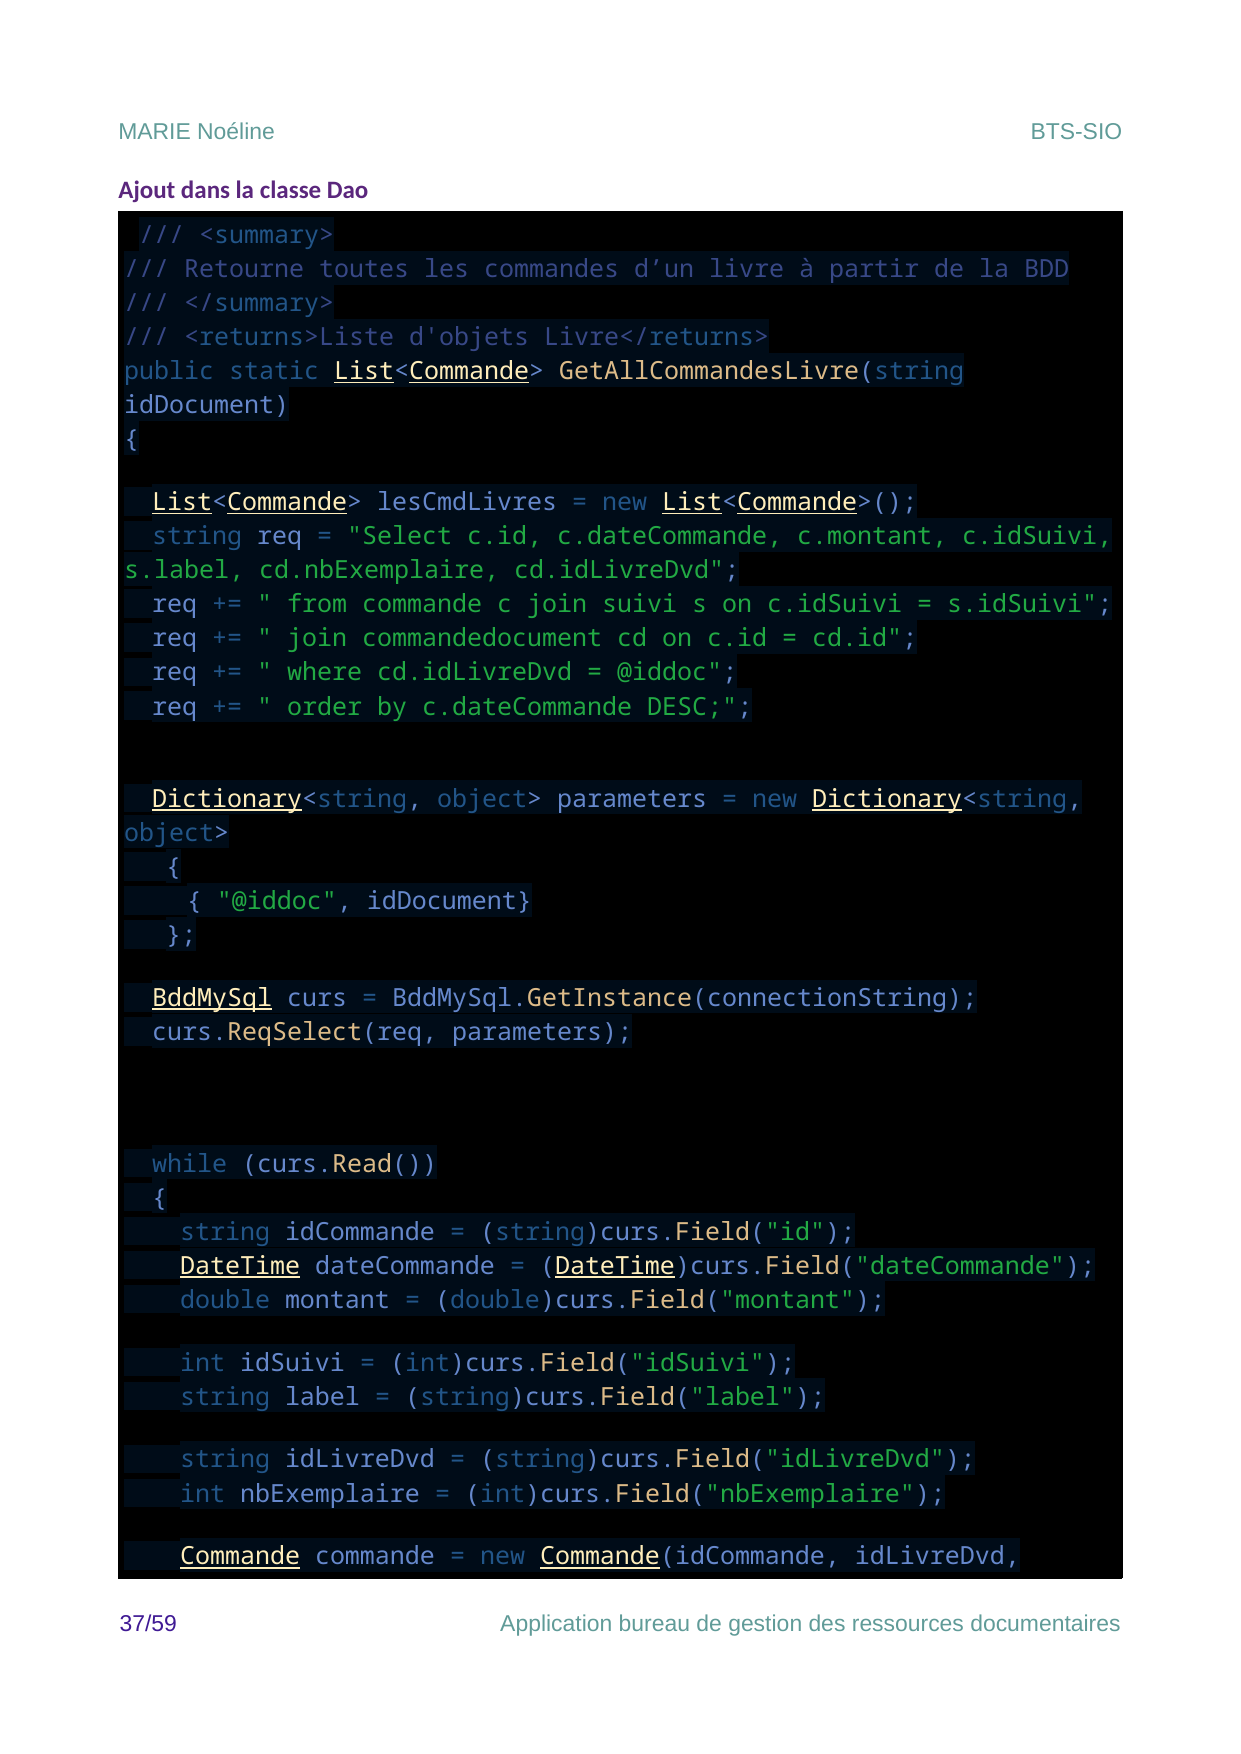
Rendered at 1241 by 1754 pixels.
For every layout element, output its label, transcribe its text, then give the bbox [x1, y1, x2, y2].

table_header /// <summary> /// Retourne toutes les commandes d’un livre à partir de la BDD /// </summary> /// <returns>Liste d'objets Livre</returns> public static List<Commande> GetAllCommandesLivre(string idDocument) { List<Commande> lesCmdLivres = new List<Commande>(); string req = "Select c.id, c.dateCommande, c.montant, c.idSuivi, s.label, cd.nbExemplaire, cd.idLivreDvd"; req += " from commande c join suivi s on c.idSuivi = s.idSuivi"; req += " join commandedocument cd on c.id = cd.id"; req += " where cd.idLivreDvd = @iddoc"; req += " order by c.dateCommande DESC;"; Dictionary<string, object> parameters = new Dictionary<string, object> { { "@iddoc", idDocument} }; BddMySql curs = BddMySql.GetInstance(connectionString); curs.ReqSelect(req, parameters); while (curs.Read()) { string idCommande = (string)curs.Field("id"); DateTime dateCommande = (DateTime)curs.Field("dateCommande"); double montant = (double)curs.Field("montant"); int idSuivi = (int)curs.Field("idSuivi"); string label = (string)curs.Field("label"); string idLivreDvd = (string)curs.Field("idLivreDvd"); int nbExemplaire = (int)curs.Field("nbExemplaire"); Commande commande = new Commande(idCommande, idLivreDvd, [119, 212, 1122, 1578]
subtitle Ajout dans la classe Dao [118, 174, 1122, 204]
